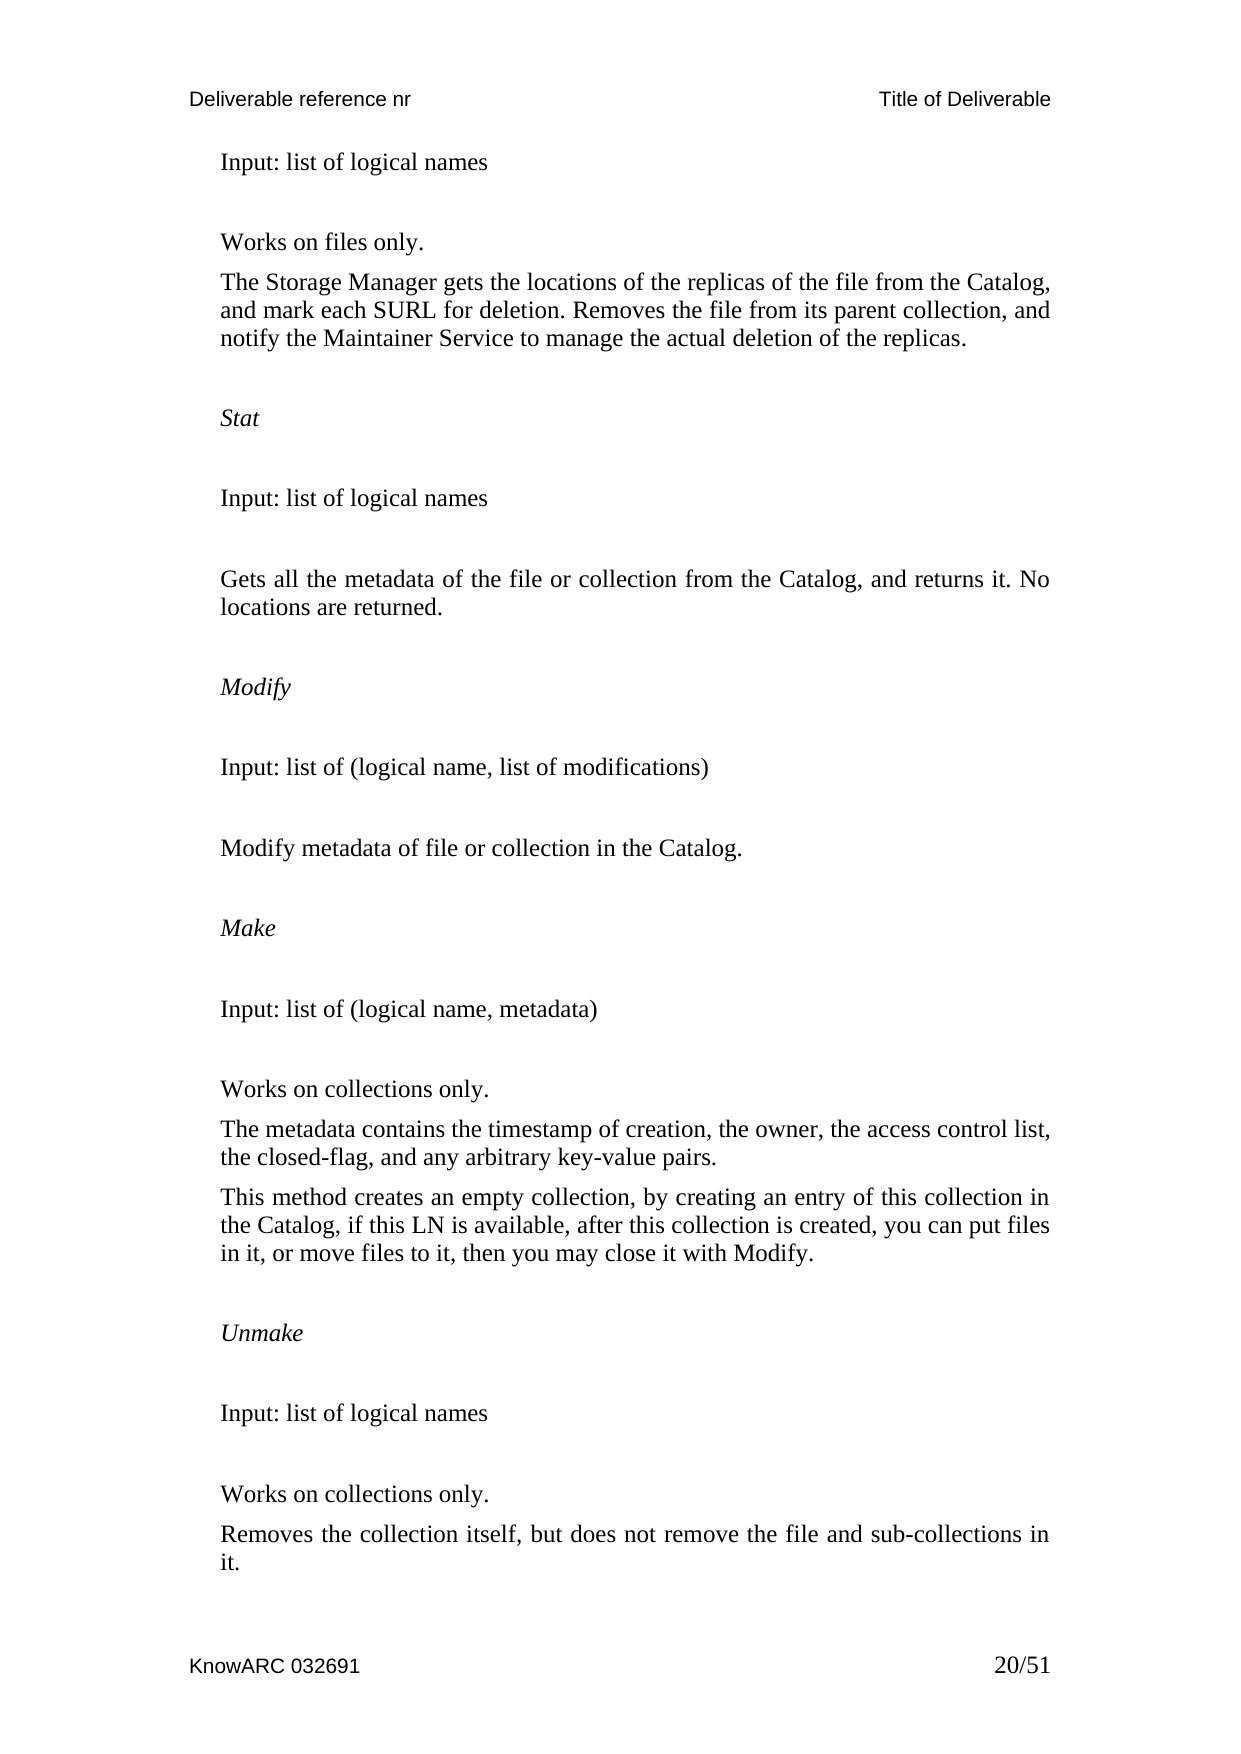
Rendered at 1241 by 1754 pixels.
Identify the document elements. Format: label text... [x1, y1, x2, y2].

text Works on files only. [220, 228, 1051, 256]
text Make [220, 914, 1051, 942]
text Input: list of (logical name, list of modifications) [220, 753, 1051, 781]
text The metadata contains the timestamp of creation, the owner, the access control list, the closed-flag, and any arbitrary key-value pairs. [220, 1115, 1051, 1171]
text Modify [220, 673, 1051, 701]
text Stat [220, 404, 1051, 432]
text Input: list of logical names [220, 148, 1051, 175]
text Removes the collection itself, but does not remove the file and sub-collections in it. [220, 1520, 1051, 1576]
text Modify metadata of file or collection in the Catalog. [220, 834, 1051, 862]
text Input: list of (logical name, metadata) [220, 995, 1051, 1022]
text This method creates an empty collection, by creating an entry of this collection in the Catalog, if this LN is available, after this collection is created, you can put files in it, or move files to it, then you may close it with Modify. [220, 1183, 1051, 1266]
text Gets all the metadata of the file or collection from the Catalog, and returns it. No locations are returned. [220, 565, 1051, 620]
text The Storage Manager gets the locations of the replicas of the file from the Catalog, and mark each SURL for deletion. Removes the file from its parent collection, and notify the Maintainer Service to manage the actual deletion of the replicas. [220, 268, 1051, 351]
text Works on collections only. [220, 1075, 1051, 1103]
text Works on collections only. [220, 1480, 1051, 1508]
text Input: list of logical names [220, 1399, 1051, 1427]
text Unmake [220, 1319, 1051, 1347]
text Input: list of logical names [220, 484, 1051, 512]
